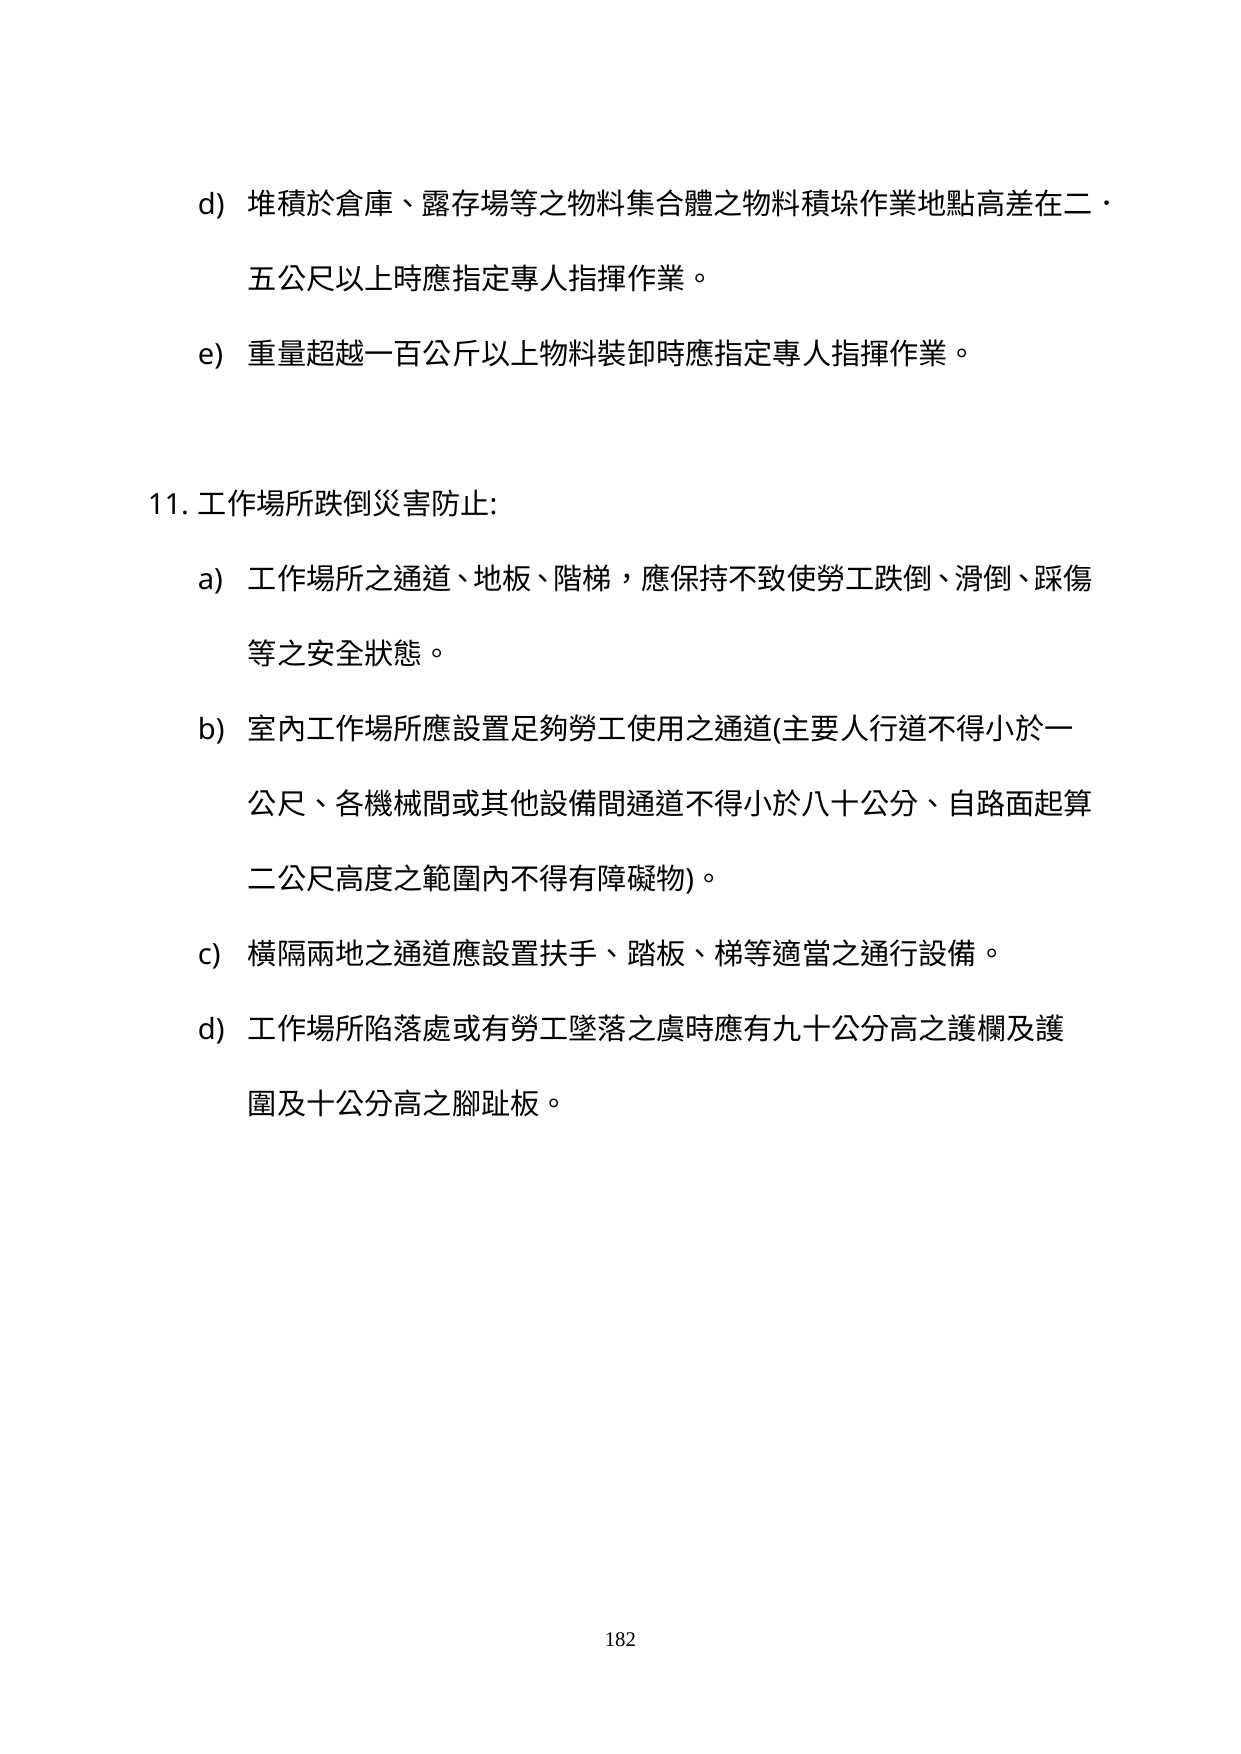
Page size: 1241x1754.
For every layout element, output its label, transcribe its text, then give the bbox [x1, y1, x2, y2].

list 堆積於倉庫、露存場等之物料集合體之物料積垛作業地點高差在二．五公尺以上時應指定專人指揮作業。 [198, 164, 1092, 314]
list 室內工作場所應設置足夠勞工使用之通道(主要人行道不得小於一公尺、各機械間或其他設備間通道不得小於八十公分、自路面起算二公尺高度之範圍內不得有障礙物)。 [198, 689, 1092, 914]
list 工作場所跌倒災害防止: [148, 464, 1092, 539]
list 橫隔兩地之通道應設置扶手、踏板、梯等適當之通行設備。 [198, 914, 1092, 989]
list 工作場所陷落處或有勞工墜落之虞時應有九十公分高之護欄及護圍及十公分高之腳趾板。 [198, 989, 1092, 1139]
list 重量超越一百公斤以上物料裝卸時應指定專人指揮作業。 [198, 314, 1092, 389]
list 工作場所之通道、地板、階梯，應保持不致使勞工跌倒、滑倒、踩傷等之安全狀態。 [198, 539, 1092, 689]
